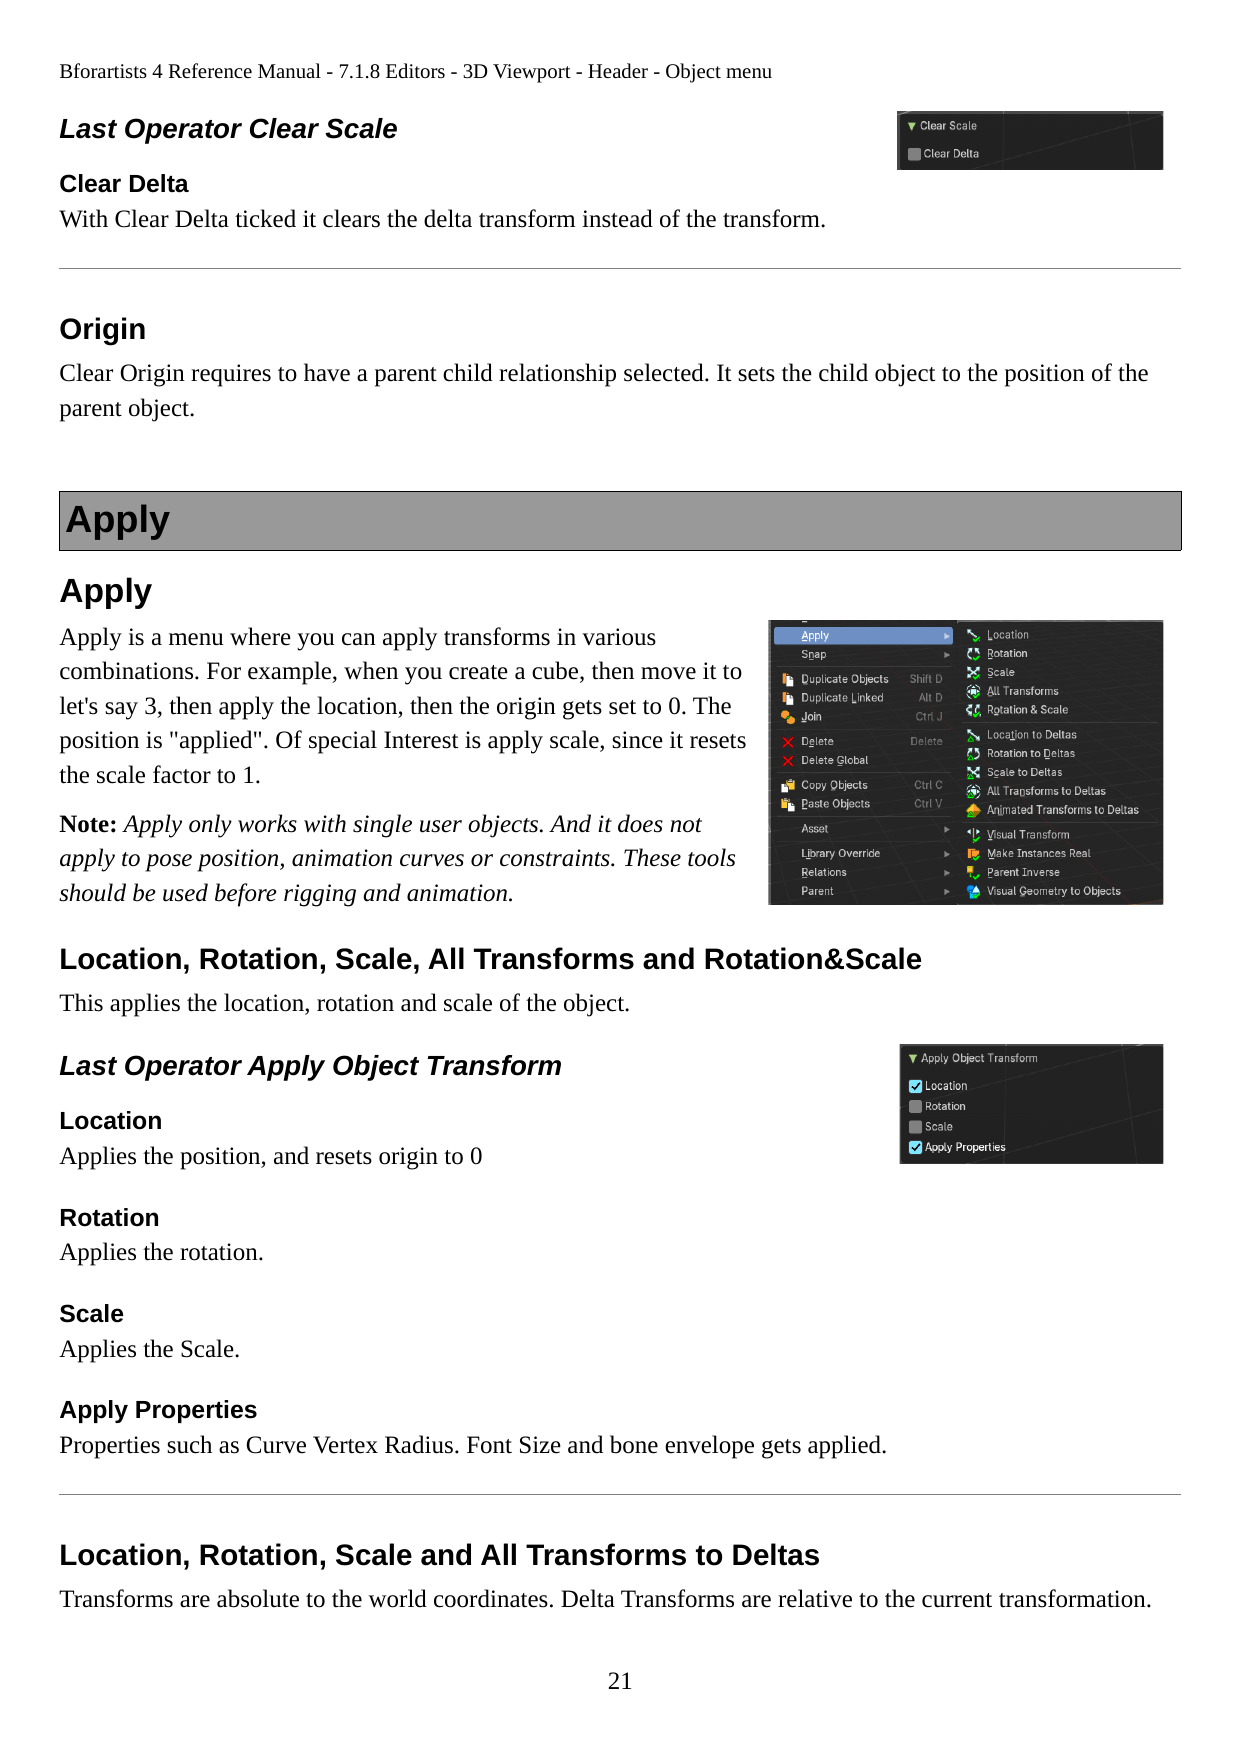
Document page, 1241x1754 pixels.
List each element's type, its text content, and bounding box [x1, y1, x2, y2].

picture [899, 1044, 1164, 1164]
picture [897, 111, 1164, 170]
subtitle Apply [59, 571, 1181, 609]
text Properties such as Curve Vertex Radius. Font Size and bone envelope gets applied. [59, 1430, 1181, 1459]
subtitle Rotation [59, 1203, 1181, 1231]
text Applies the rotation. [59, 1237, 1181, 1266]
subtitle Location, Rotation, Scale and All Transforms to Deltas [59, 1538, 1181, 1572]
text Clear Origin requires to have a parent child relationship selected. It sets the child object to the position of the parent object. [59, 358, 1181, 422]
subtitle Scale [59, 1299, 1181, 1328]
text Apply is a menu where you can apply transforms in various combinations. For example, when you create a cube, then move it to let's say 3, then apply the location, then the origin gets set to 0. The position is "applied". Of special Interest is apply scale, since it resets the scale factor to 1. [59, 622, 768, 788]
text Transforms are absolute to the world coordinates. Delta Transforms are relative to the current transformation. [59, 1584, 1181, 1613]
picture [768, 620, 1164, 905]
subtitle Origin [59, 312, 1181, 346]
text Note: Apply only works with single user objects. And it does not apply to pose position, animation curves or constraints. These tools should be used before rigging and animation. [59, 809, 1181, 907]
subtitle Last Operator Clear Scale [59, 113, 897, 144]
subtitle Last Operator Apply Object Transform [59, 1049, 899, 1081]
subtitle Clear Delta [59, 169, 1181, 198]
subtitle Location, Rotation, Scale, All Transforms and Rotation&Scale [59, 941, 1181, 975]
text With Clear Delta ticked it clears the delta transform instead of the transform. [59, 204, 1181, 233]
subtitle [1164, 113, 1181, 144]
subtitle [1164, 1106, 1181, 1135]
text Applies the position, and resets origin to 0 [59, 1141, 1181, 1170]
subtitle Location [59, 1106, 899, 1135]
text Applies the Scale. [59, 1334, 1181, 1363]
table_header Apply [60, 492, 1181, 550]
subtitle Apply Properties [59, 1395, 1181, 1424]
text This applies the location, rotation and scale of the object. [59, 988, 1181, 1017]
